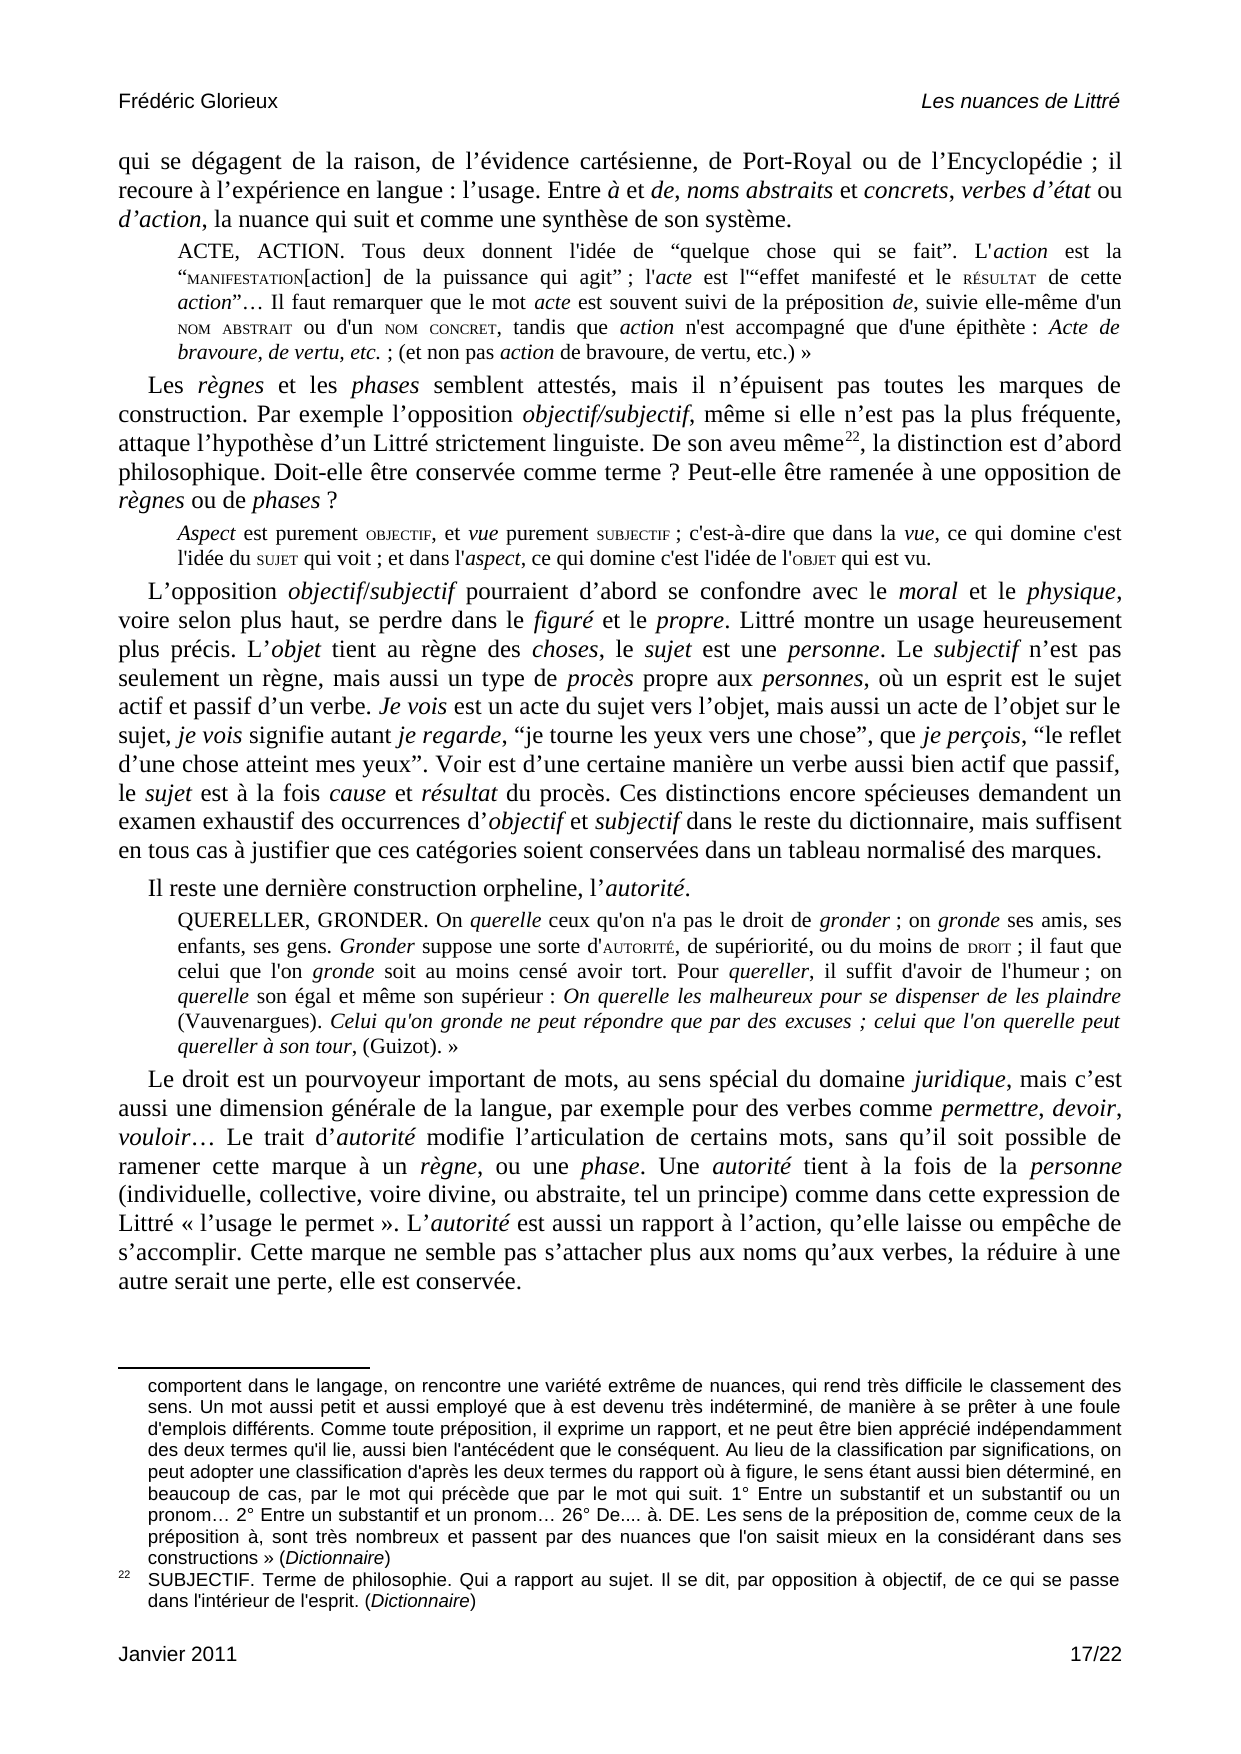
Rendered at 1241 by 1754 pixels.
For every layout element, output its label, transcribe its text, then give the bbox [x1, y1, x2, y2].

text Les règnes et les phases semblent attestés, mais il n’épuisent pas toutes les marques de construction. Par exemple l’opposition objectif/subjectif, même si elle n’est pas la plus fréquente, attaque l’hypothèse d’un Littré strictement linguiste. De son aveu même, la distinction est d’abord philosophique. Doit-elle être conservée comme terme ? Peut-elle être ramenée à une opposition de règnes ou de phases ? [118, 371, 1122, 514]
text comportent dans le langage, on rencontre une variété extrême de nuances, qui rend très difficile le classement des sens. Un mot aussi petit et aussi employé que à est devenu très indéterminé, de manière à se prêter à une foule d'emplois différents. Comme toute préposition, il exprime un rapport, et ne peut être bien apprécié indépendamment des deux termes qu'il lie, aussi bien l'antécédent que le conséquent. Au lieu de la classification par significations, on peut adopter une classification d'après les deux termes du rapport où à figure, le sens étant aussi bien déterminé, en beaucoup de cas, par le mot qui précède que par le mot qui suit. 1° Entre un substantif et un substantif ou un pronom… 2° Entre un substantif et un pronom… 26° De.... à. DE. Les sens de la préposition de, comme ceux de la préposition à, sont très nombreux et passent par des nuances que l'on saisit mieux en la considérant dans ses constructions » (Dictionnaire) [118, 1374, 1122, 1568]
text Le droit est un pourvoyeur important de mots, au sens spécial du domaine juridique, mais c’est aussi une dimension générale de la langue, par exemple pour des verbes comme permettre, devoir, vouloir… Le trait d’autorité modifie l’articulation de certains mots, sans qu’il soit possible de ramener cette marque à un règne, ou une phase. Une autorité tient à la fois de la personne (individuelle, collective, voire divine, ou abstraite, tel un principe) comme dans cette expression de Littré « l’usage le permet ». L’autorité est aussi un rapport à l’action, qu’elle laisse ou empêche de s’accomplir. Cette marque ne semble pas s’attacher plus aux noms qu’aux verbes, la réduire à une autre serait une perte, elle est conservée. [118, 1064, 1122, 1294]
text SUBJECTIF. Terme de philosophie. Qui a rapport au sujet. Il se dit, par opposition à objectif, de ce qui se passe dans l'intérieur de l'esprit. (Dictionnaire) [118, 1568, 1122, 1612]
text qui se dégagent de la raison, de l’évidence cartésienne, de Port-Royal ou de l’Encyclopédie ; il recoure à l’expérience en langue : l’usage. Entre à et de, noms abstraits et concrets, verbes d’état ou d’action, la nuance qui suit et comme une synthèse de son système. [118, 146, 1122, 233]
text Aspect est purement objectif, et vue purement subjectif ; c'est-à-dire que dans la vue, ce qui domine c'est l'idée du sujet qui voit ; et dans l'aspect, ce qui domine c'est l'idée de l'objet qui est vu. [177, 520, 1122, 571]
text L’opposition objectif/subjectif pourraient d’abord se confondre avec le moral et le physique, voire selon plus haut, se perdre dans le figuré et le propre. Littré montre un usage heureusement plus précis. L’objet tient au règne des choses, le sujet est une personne. Le subjectif n’est pas seulement un règne, mais aussi un type de procès propre aux personnes, où un esprit est le sujet actif et passif d’un verbe. Je vois est un acte du sujet vers l’objet, mais aussi un acte de l’objet sur le sujet, je vois signifie autant je regarde, “je tourne les yeux vers une chose”, que je perçois, “le reflet d’une chose atteint mes yeux”. Voir est d’une certaine manière un verbe aussi bien actif que passif, le sujet est à la fois cause et résultat du procès. Ces distinctions encore spécieuses demandent un examen exhaustif des occurrences d’objectif et subjectif dans le reste du dictionnaire, mais suffisent en tous cas à justifier que ces catégories soient conservées dans un tableau normalisé des marques. [118, 576, 1122, 864]
text Il reste une dernière construction orpheline, l’autorité. [118, 873, 1122, 902]
text QUERELLER, GRONDER. On querelle ceux qu'on n'a pas le droit de gronder ; on gronde ses amis, ses enfants, ses gens. Gronder suppose une sorte d'autorité, de supériorité, ou du moins de droit ; il faut que celui que l'on gronde soit au moins censé avoir tort. Pour quereller, il suffit d'avoir de l'humeur ; on querelle son égal et même son supérieur : On querelle les malheureux pour se dispenser de les plaindre (Vauvenargues). Celui qu'on gronde ne peut répondre que par des excuses ; celui que l'on querelle peut quereller à son tour, (Guizot). » [177, 907, 1122, 1059]
text ACTE, ACTION. Tous deux donnent l'idée de “quelque chose qui se fait”. L'action est la “manifestation[action] de la puissance qui agit” ; l'acte est l'“effet manifesté et le résultat de cette action”… Il faut remarquer que le mot acte est souvent suivi de la préposition de, suivie elle-même d'un nom abstrait ou d'un nom concret, tandis que action n'est accompagné que d'une épithète : Acte de bravoure, de vertu, etc. ; (et non pas action de bravoure, de vertu, etc.) » [177, 238, 1122, 364]
